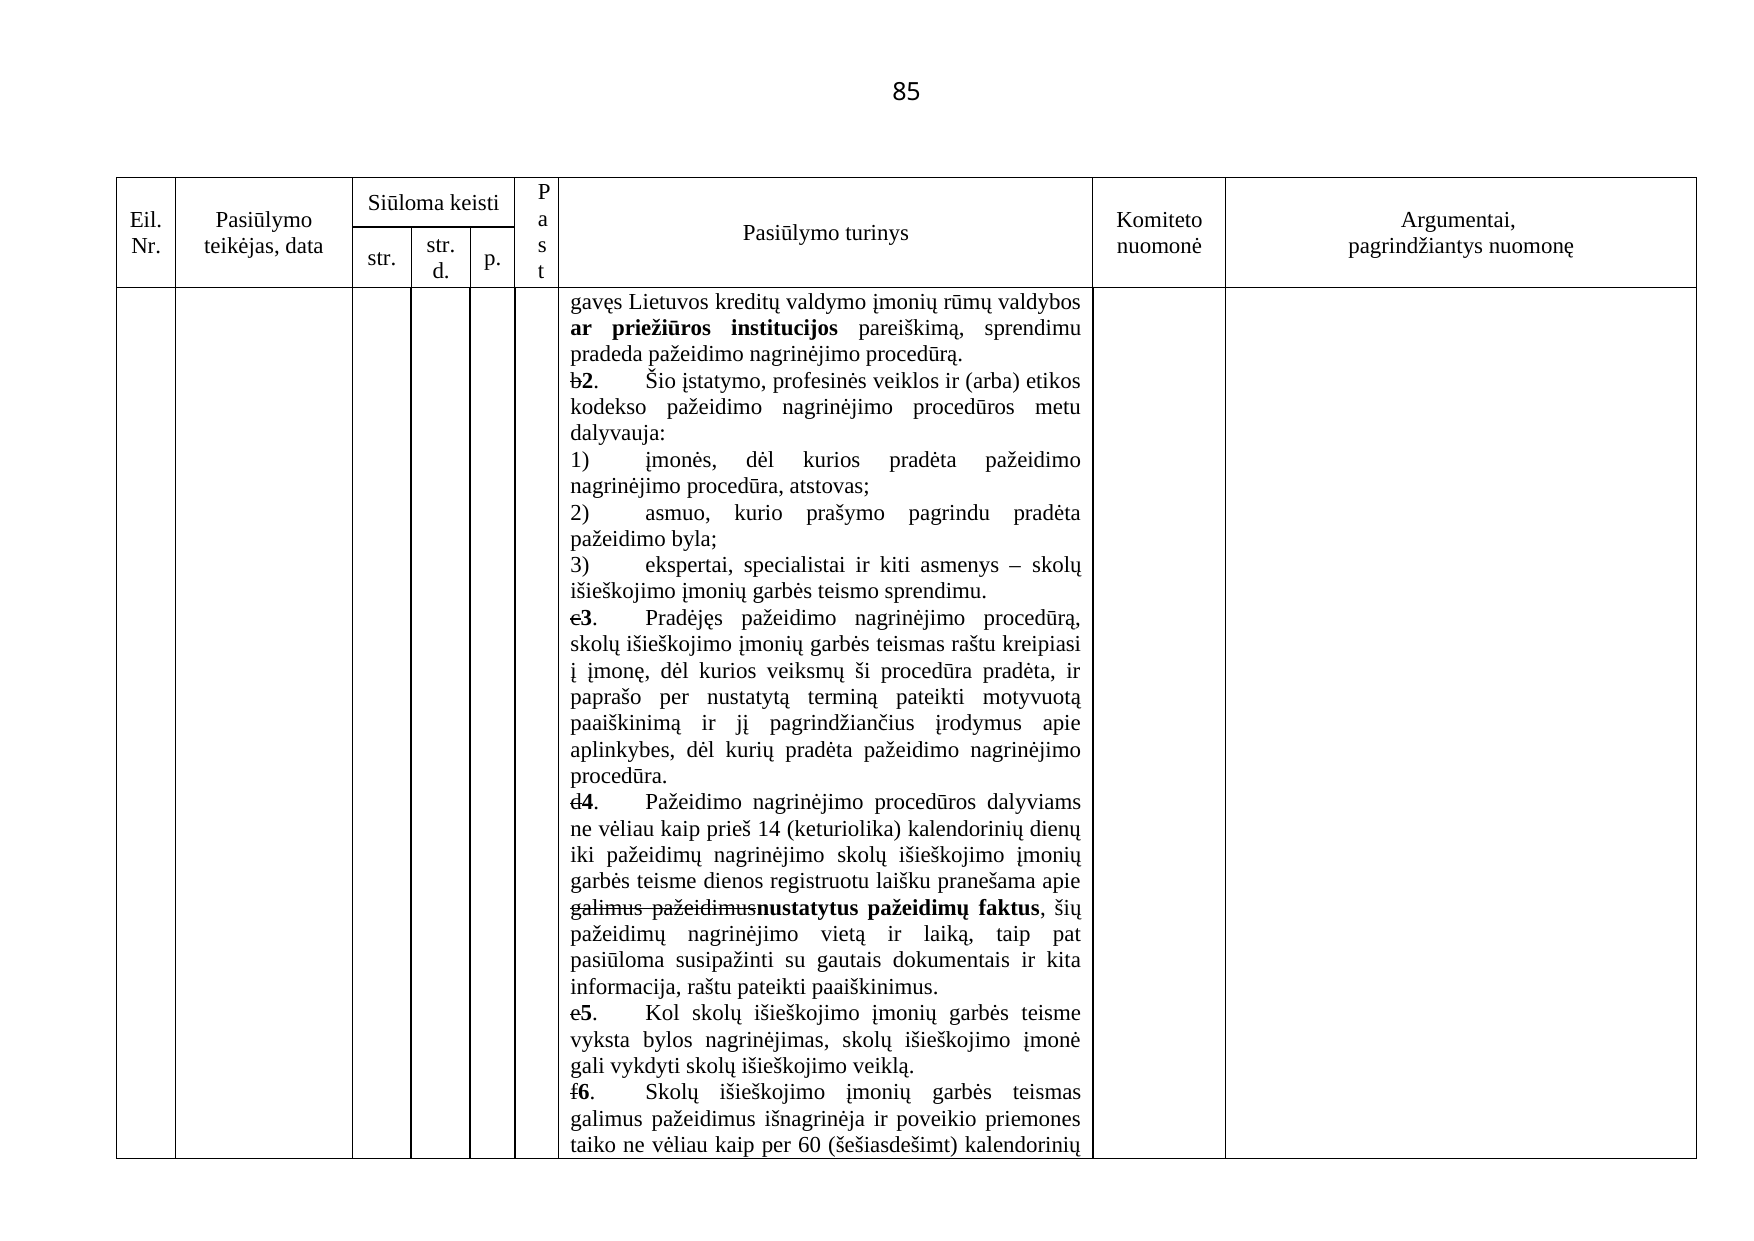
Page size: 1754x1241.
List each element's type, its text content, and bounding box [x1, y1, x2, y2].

table_cell str. d. [412, 228, 470, 287]
table_cell [471, 288, 514, 1157]
table_cell [117, 288, 175, 1157]
table_cell str. [353, 228, 411, 287]
table_cell [412, 288, 469, 1157]
table_cell [1094, 288, 1225, 1157]
table_header Pasiūlymo teikėjas, data [176, 178, 352, 287]
table_header Eil. Nr. [117, 178, 175, 287]
table_header Pasiūlymo turinys [559, 178, 1092, 287]
table_header Pastabos [515, 178, 558, 287]
table_cell [516, 288, 558, 1157]
table_cell gavęs Lietuvos kreditų valdymo įmonių rūmų valdybos ar priežiūros institucijos pareiškimą, sprendimu pradeda pažeidimo nagrinėjimo procedūrą. b2. Šio įstatymo, profesinės veiklos ir (arba) etikos kodekso pažeidimo nagrinėjimo procedūros metu dalyvauja: 1) įmonės, dėl kurios pradėta pažeidimo nagrinėjimo procedūra, atstovas; 2) asmuo, kurio prašymo pagrindu pradėta pažeidimo byla; 3) ekspertai, specialistai ir kiti asmenys – skolų išieškojimo įmonių garbės teismo sprendimu. c3. Pradėjęs pažeidimo nagrinėjimo procedūrą, skolų išieškojimo įmonių garbės teismas raštu kreipiasi į įmonę, dėl kurios veiksmų ši procedūra pradėta, ir paprašo per nustatytą terminą pateikti motyvuotą paaiškinimą ir jį pagrindžiančius įrodymus apie aplinkybes, dėl kurių pradėta pažeidimo nagrinėjimo procedūra. d4. Pažeidimo nagrinėjimo procedūros dalyviams ne vėliau kaip prieš 14 (keturiolika) kalendorinių dienų iki pažeidimų nagrinėjimo skolų išieškojimo įmonių garbės teisme dienos registruotu laišku pranešama apie galimus pažeidimusnustatytus pažeidimų faktus, šių pažeidimų nagrinėjimo vietą ir laiką, taip pat pasiūloma susipažinti su gautais dokumentais ir kita informacija, raštu pateikti paaiškinimus. e5. Kol skolų išieškojimo įmonių garbės teisme vyksta bylos nagrinėjimas, skolų išieškojimo įmonė gali vykdyti skolų išieškojimo veiklą. f6. Skolų išieškojimo įmonių garbės teismas galimus pažeidimus išnagrinėja ir poveikio priemones taiko ne vėliau kaip per 60 (šešiasdešimt) kalendorinių [559, 288, 1092, 1157]
table_header Argumentai, pagrindžiantys nuomonę [1226, 178, 1696, 287]
table_cell [176, 288, 352, 1157]
table_cell [1226, 288, 1696, 1157]
table_cell [353, 288, 410, 1157]
table_header Siūloma keisti [353, 178, 514, 226]
table_cell p. [471, 228, 514, 287]
table_header Komiteto nuomonė [1093, 178, 1225, 287]
